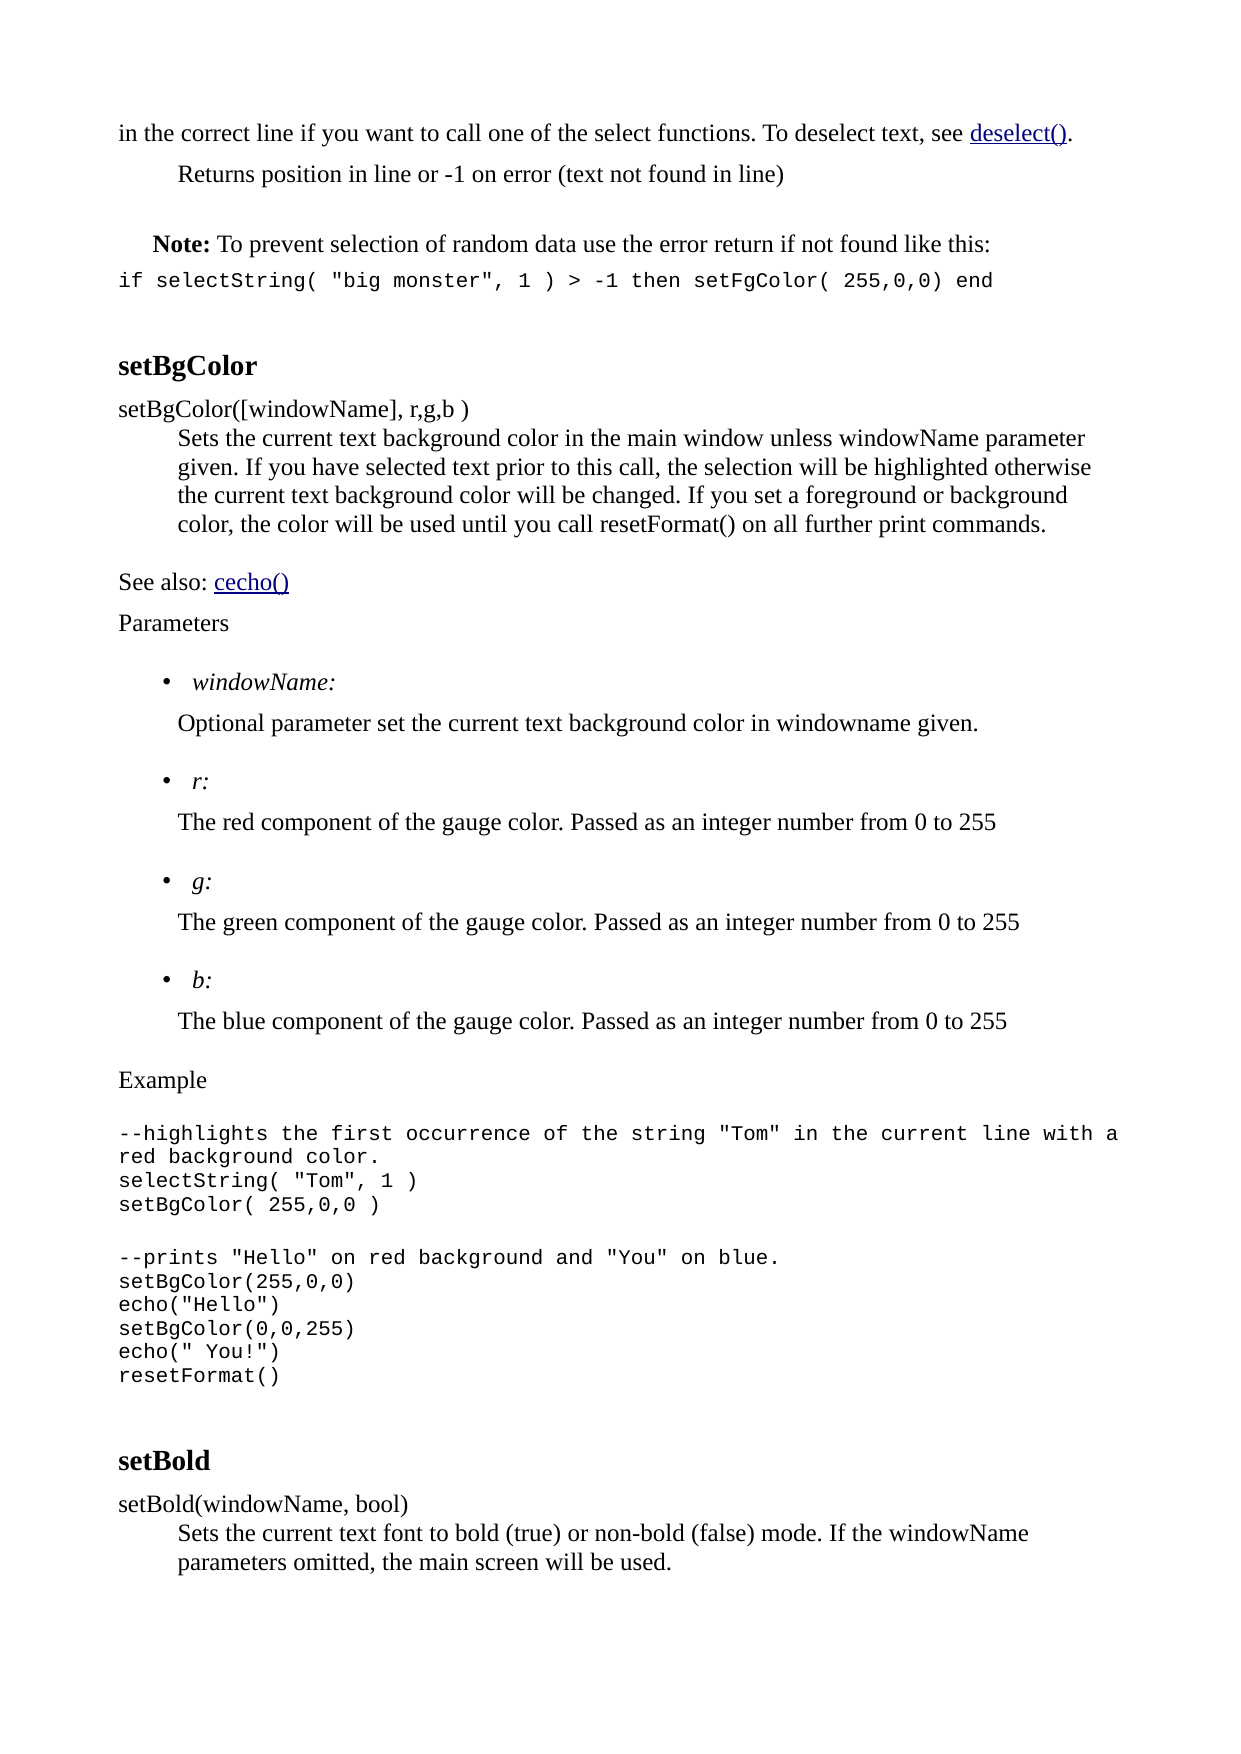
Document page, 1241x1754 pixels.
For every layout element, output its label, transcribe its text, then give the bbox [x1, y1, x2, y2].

text --highlights the first occurrence of the string "Tom" in the current line with a red background color. [118, 1123, 1122, 1170]
text --prints "Hello" on red background and "You" on blue. [118, 1247, 1122, 1271]
list The blue component of the gauge color. Passed as an integer number from 0 to 255 [177, 1006, 1122, 1035]
list g: [162, 866, 1122, 894]
text setBgColor( 255,0,0 ) [118, 1194, 1122, 1217]
subtitle setBold(windowName, bool) [118, 1489, 1122, 1518]
subtitle setBgColor([windowName], r,g,b ) [118, 394, 1122, 423]
list Sets the current text font to bold (true) or non-bold (false) mode. If the windowName parameters omitted, the main screen will be used. [177, 1518, 1122, 1576]
list Sets the current text background color in the main window unless windowName parameter given. If you have selected text prior to this call, the selection will be highlighted otherwise the current text background color will be changed. If you set a foreground or background color, the color will be used until you call resetFormat() on all further print commands. [177, 423, 1122, 538]
list The red component of the gauge color. Passed as an integer number from 0 to 255 [177, 807, 1122, 836]
subtitle setBgColor [118, 348, 1122, 382]
list windowName: [162, 667, 1122, 696]
text Note: To prevent selection of random data use the error return if not found like this: [118, 218, 1122, 257]
list Returns position in line or -1 on error (text not found in line) [177, 159, 1122, 188]
text in the correct line if you want to call one of the select functions. To deselect text, see deselect(). [118, 118, 1122, 147]
text if selectString( "big monster", 1 ) > -1 then setFgColor( 255,0,0) end [118, 270, 1122, 293]
text echo(" You!") [118, 1342, 1122, 1365]
text echo("Hello") [118, 1294, 1122, 1318]
list r: [162, 766, 1122, 795]
text setBgColor(255,0,0) [118, 1271, 1122, 1294]
text setBgColor(0,0,255) [118, 1318, 1122, 1342]
text selectString( "Tom", 1 ) [118, 1170, 1122, 1194]
subtitle Parameters [118, 608, 1122, 637]
list Optional parameter set the current text background color in windowname given. [177, 708, 1122, 737]
text resetFormat() [118, 1365, 1122, 1389]
text See also: cecho() [118, 567, 1122, 596]
list b: [162, 965, 1122, 994]
list The green component of the gauge color. Passed as an integer number from 0 to 255 [177, 907, 1122, 936]
subtitle Example [118, 1065, 1122, 1093]
subtitle setBold [118, 1443, 1122, 1477]
